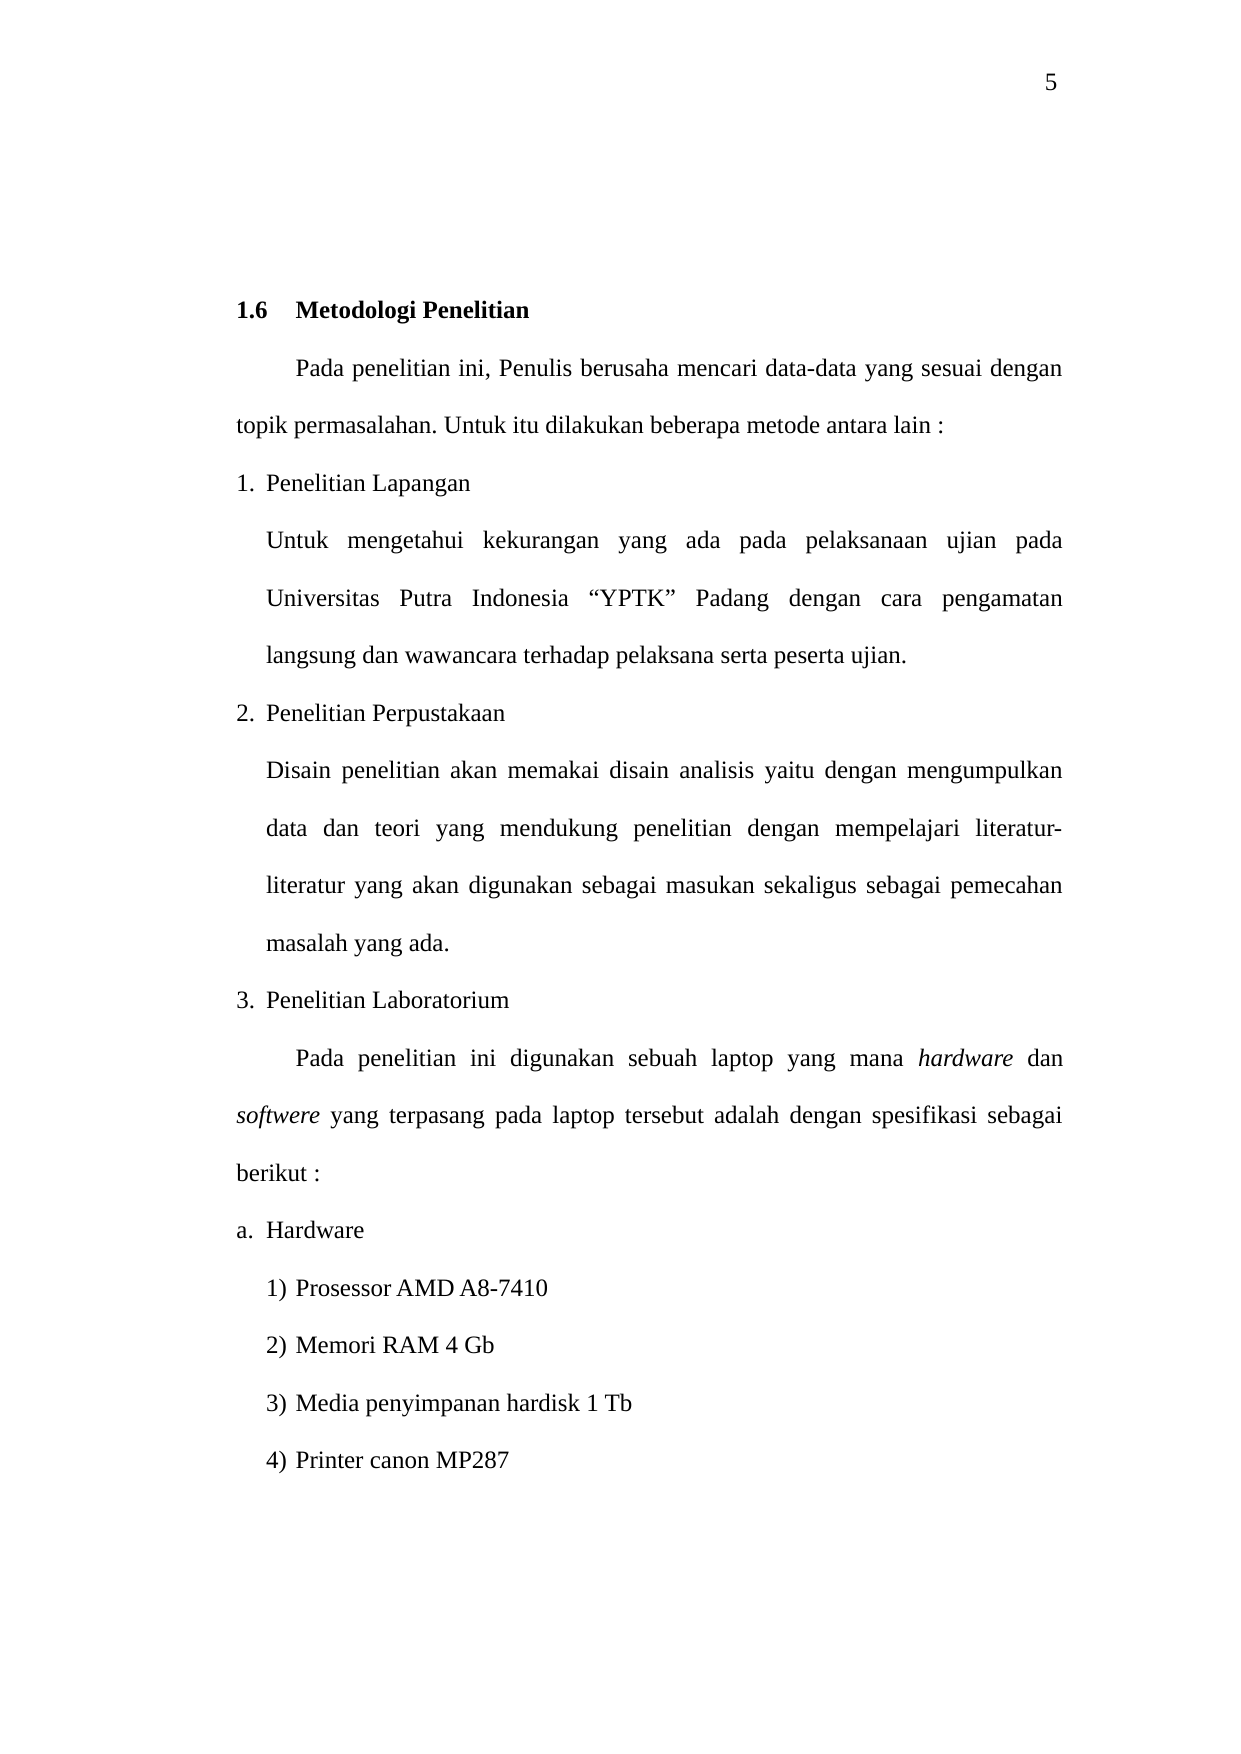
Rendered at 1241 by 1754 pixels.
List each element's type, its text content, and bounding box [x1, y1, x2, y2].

list Printer canon MP287 [266, 1445, 1063, 1474]
list Memori RAM 4 Gb [266, 1330, 1063, 1359]
list Untuk mengetahui kekurangan yang ada pada pelaksanaan ujian pada Universitas Putra Indonesia “YPTK” Padang dengan cara pengamatan langsung dan wawancara terhadap pelaksana serta peserta ujian. [236, 525, 1063, 669]
list Media penyimpanan hardisk 1 Tb [266, 1388, 1063, 1417]
list Penelitian Lapangan [236, 468, 1063, 497]
text Pada penelitian ini digunakan sebuah laptop yang mana hardware dan softwere yang terpasang pada laptop tersebut adalah dengan spesifikasi sebagai berikut : [236, 1043, 1063, 1187]
list Disain penelitian akan memakai disain analisis yaitu dengan mengumpulkan data dan teori yang mendukung penelitian dengan mempelajari literatur-literatur yang akan digunakan sebagai masukan sekaligus sebagai pemecahan masalah yang ada. [236, 755, 1063, 957]
subtitle 1.6 Metodologi Penelitian [236, 295, 1063, 324]
text Pada penelitian ini, Penulis berusaha mencari data-data yang sesuai dengan topik permasalahan. Untuk itu dilakukan beberapa metode antara lain : [236, 353, 1063, 439]
list Prosessor AMD A8-7410 [266, 1273, 1063, 1302]
list Penelitian Perpustakaan [236, 698, 1063, 727]
list Hardware [236, 1215, 1063, 1244]
list Penelitian Laboratorium [236, 985, 1063, 1014]
